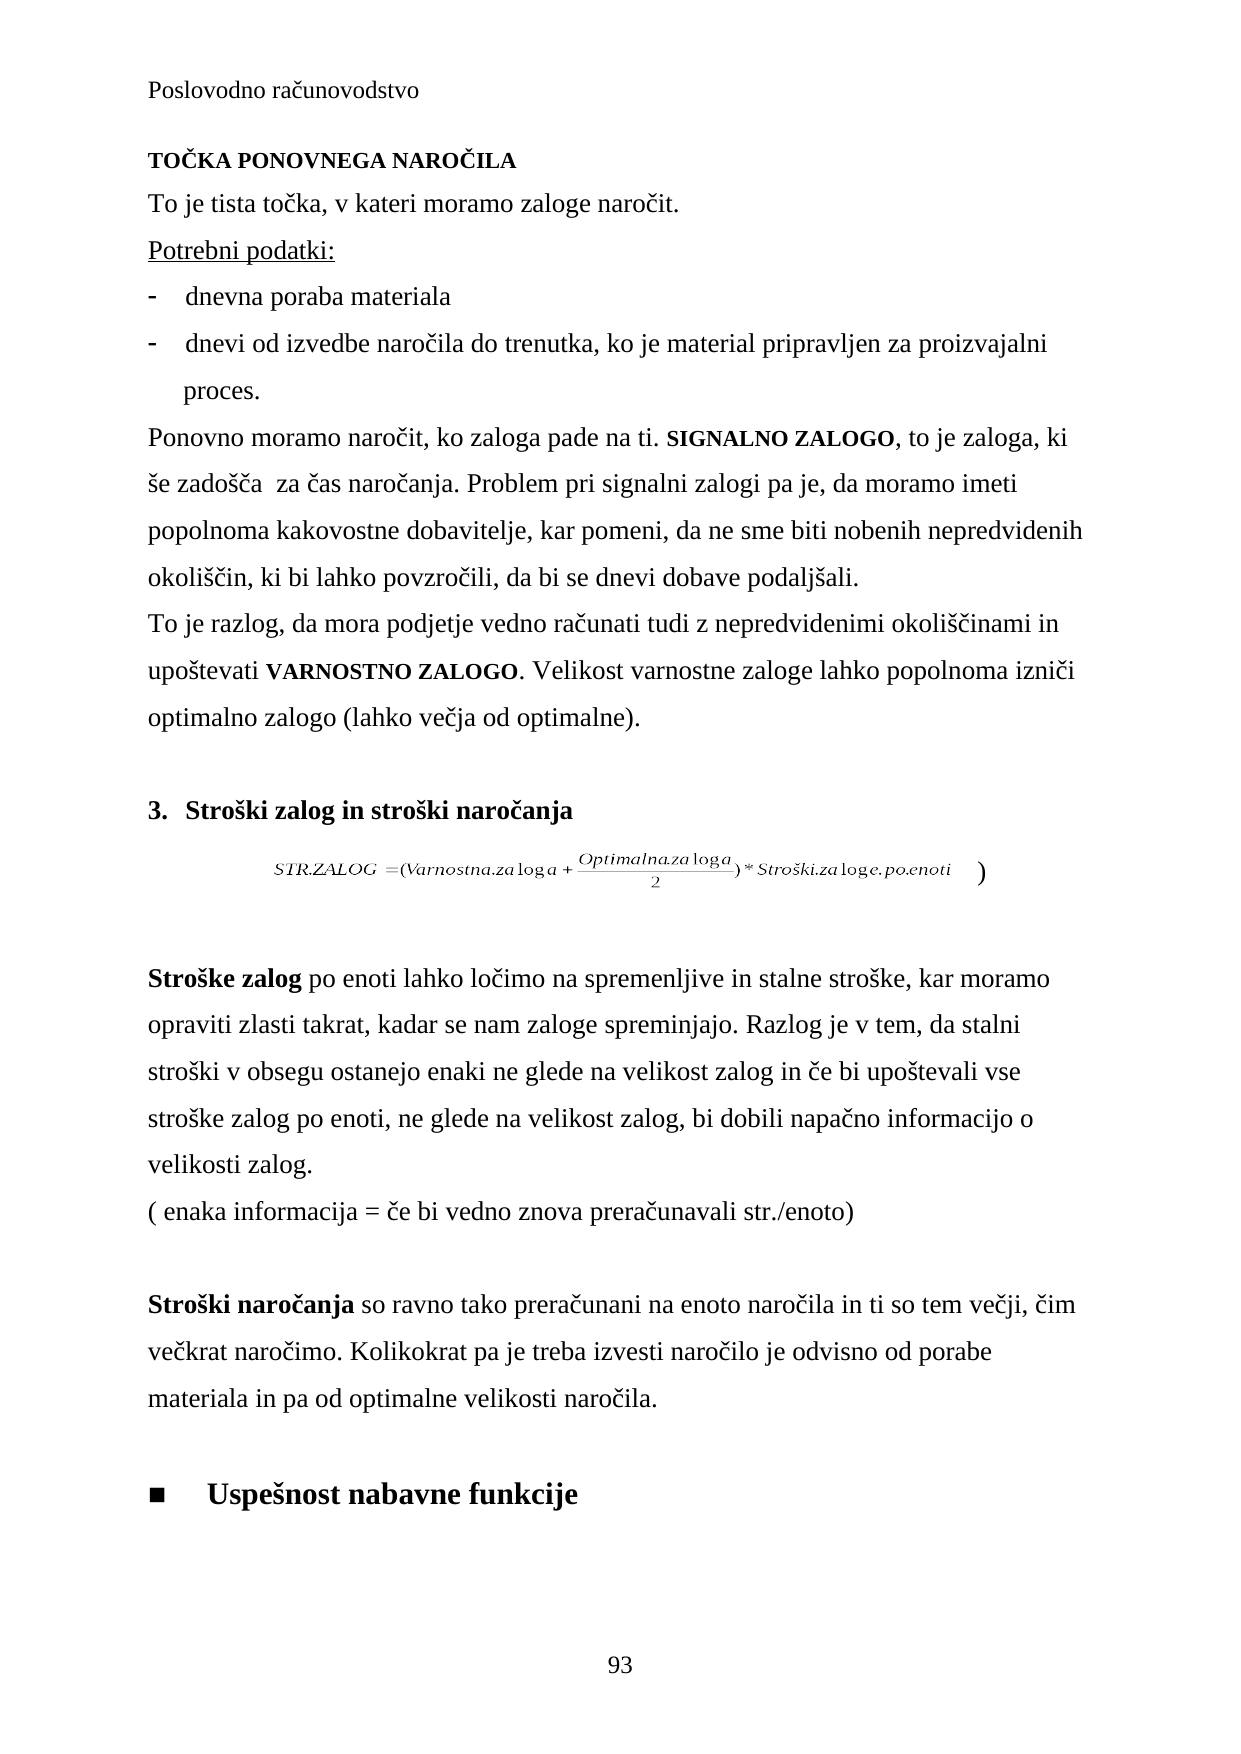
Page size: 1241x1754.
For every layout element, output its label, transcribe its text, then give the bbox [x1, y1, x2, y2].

text To je tista točka, v kateri moramo zaloge naročit. [148, 187, 1093, 218]
text ) [148, 841, 1093, 900]
text Potrebni podatki: [148, 234, 1093, 265]
text ( enaka informacija = če bi vedno znova preračunavali str./enoto) [148, 1195, 1093, 1226]
text TOČKA PONOVNEGA NAROČILA [148, 148, 1093, 174]
text Stroški naročanja so ravno tako preračunani na enoto naročila in ti so tem večji, čim večkrat naročimo. Kolikokrat pa je treba izvesti naročilo je odvisno od porabe materiala in pa od optimalne velikosti naročila. [148, 1288, 1093, 1413]
text Stroške zalog po enoti lahko ločimo na spremenljive in stalne stroške, kar moramo opraviti zlasti takrat, kadar se nam zaloge spreminjajo. Razlog je v tem, da stalni stroški v obsegu ostanejo enaki ne glede na velikost zalog in če bi upoštevali vse stroške zalog po enoti, ne glede na velikost zalog, bi dobili napačno informacijo o velikosti zalog. [148, 962, 1093, 1180]
list dnevi od izvedbe naročila do trenutka, ko je material pripravljen za proizvajalni proces. [148, 327, 1093, 405]
text Ponovno moramo naročit, ko zaloga pade na ti. SIGNALNO ZALOGO, to je zaloga, ki še zadošča za čas naročanja. Problem pri signalni zalogi pa je, da moramo imeti popolnoma kakovostne dobavitelje, kar pomeni, da ne sme biti nobenih nepredvidenih okoliščin, ki bi lahko povzročili, da bi se dnevi dobave podaljšali. [148, 421, 1093, 592]
text To je razlog, da mora podjetje vedno računati tudi z nepredvidenimi okoliščinami in upoštevati VARNOSTNO ZALOGO. Velikost varnostne zaloge lahko popolnoma izniči optimalno zalogo (lahko večja od optimalne). [148, 607, 1093, 732]
list dnevna poraba materiala [148, 280, 1093, 312]
list Uspešnost nabavne funkcije [148, 1475, 1093, 1511]
list Stroški zalog in stroški naročanja [148, 794, 1093, 825]
